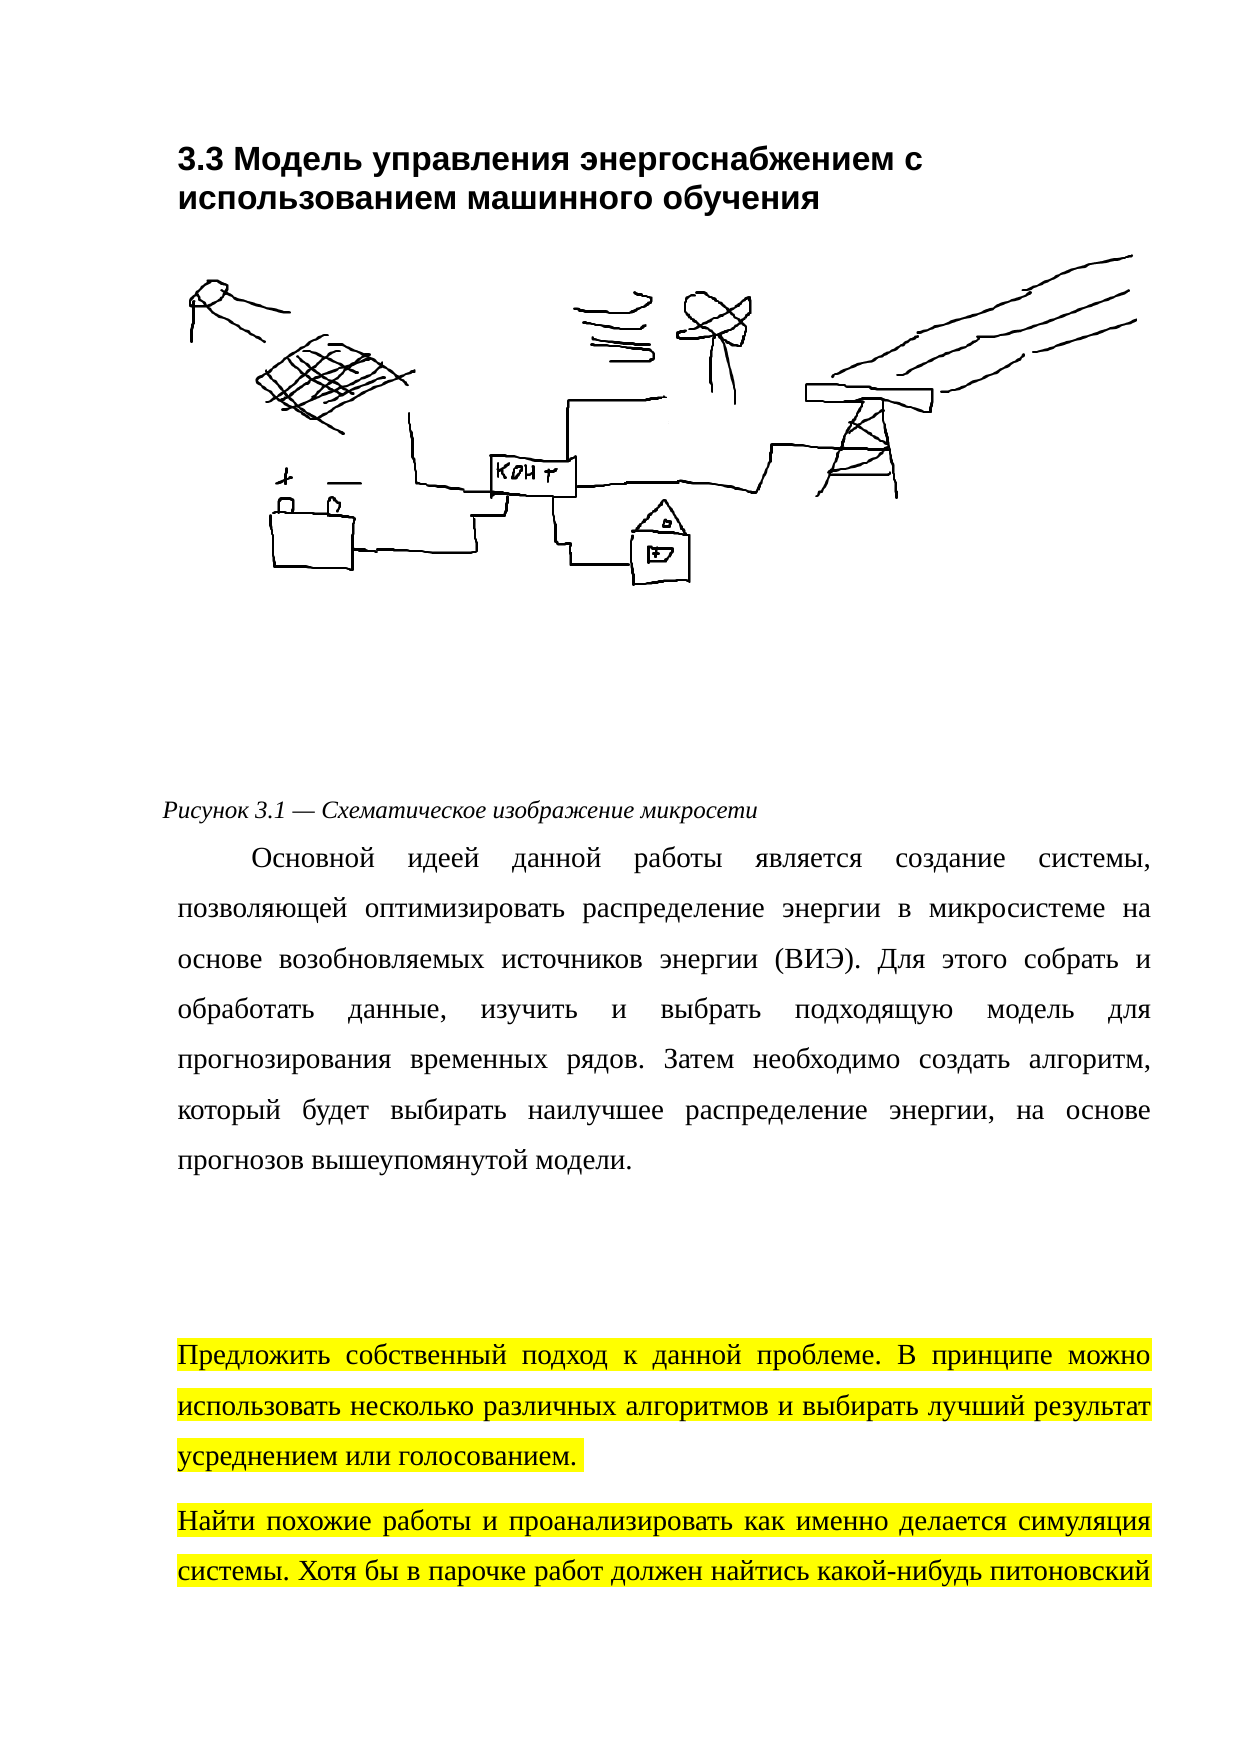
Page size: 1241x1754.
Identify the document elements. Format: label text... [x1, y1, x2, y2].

subtitle 3.3 Модель управления энергоснабжением с использованием машинного обучения [177, 139, 1152, 216]
text Основной идеей данной работы является создание системы, позволяющей оптимизировать распределение энергии в микросистеме на основе возобновляемых источников энергии (ВИЭ). Для этого собрать и обработать данные, изучить и выбрать подходящую модель для прогнозирования временных рядов. Затем необходимо создать алгоритм, который будет выбирать наилучшее распределение энергии, на основе прогнозов вышеупомянутой модели. [177, 823, 1152, 1176]
text Рисунок 3.1 — Схематическое изображение микросети [162, 790, 1166, 823]
text Предложить собственный подход к данной проблеме. В принципе можно использовать несколько различных алгоритмов и выбирать лучший результат усреднением или голосованием. [177, 1337, 1152, 1472]
text Найти похожие работы и проанализировать как именно делается симуляция системы. Хотя бы в парочке работ должен найтись какой-нибудь питоновский [177, 1503, 1152, 1587]
text [162, 229, 1166, 241]
picture [162, 241, 1137, 790]
